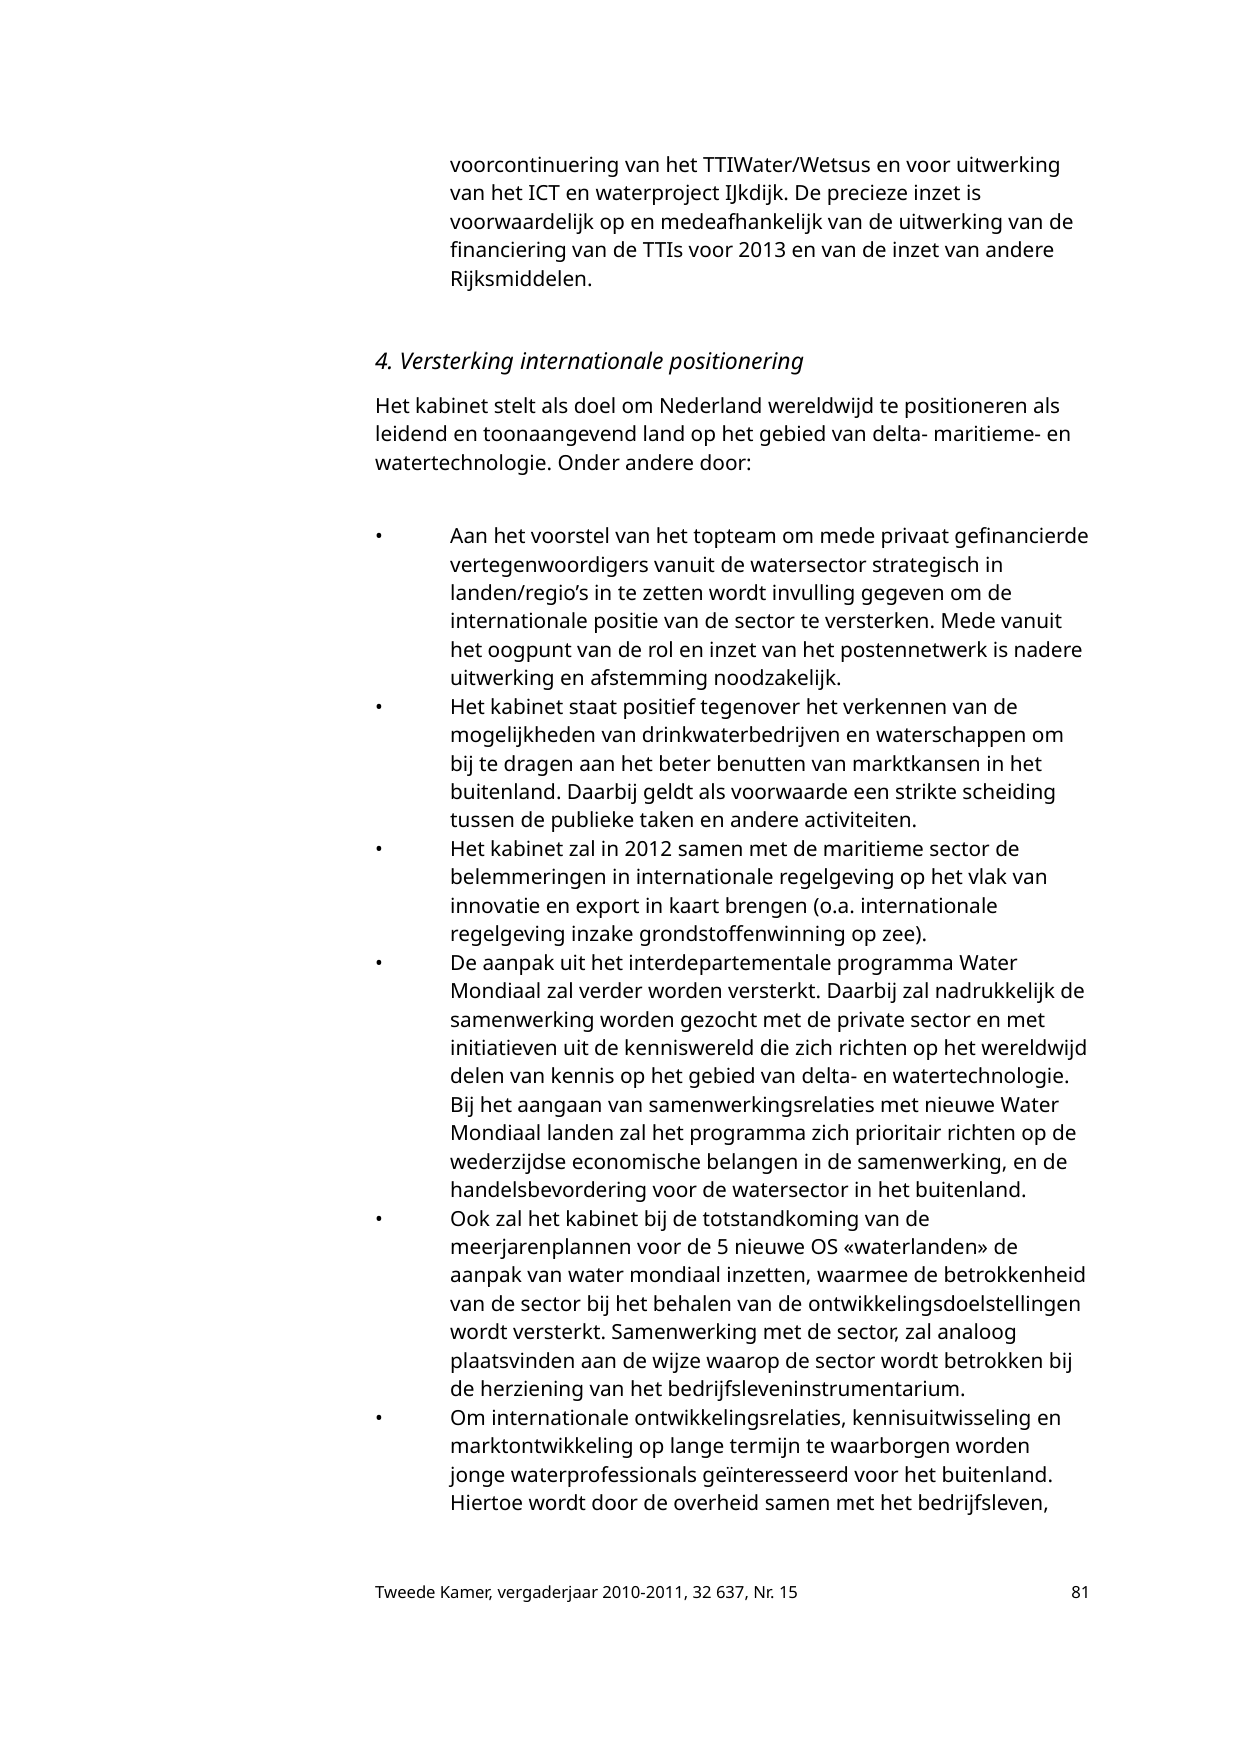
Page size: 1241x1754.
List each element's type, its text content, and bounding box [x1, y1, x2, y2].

list Aan het voorstel van het topteam om mede privaat gefinancierde vertegenwoordigers vanuit de watersector strategisch in landen/regio’s in te zetten wordt invulling gegeven om de internationale positie van de sector te versterken. Mede vanuit het oogpunt van de rol en inzet van het postennetwerk is nadere uitwerking en afstemming noodzakelijk. [375, 521, 1090, 692]
text Het kabinet stelt als doel om Nederland wereldwijd te positioneren als leidend en toonaangevend land op het gebied van delta- maritieme- en watertechnologie. Onder andere door: [375, 391, 1090, 476]
list Het kabinet staat positief tegenover het verkennen van de mogelijkheden van drinkwaterbedrijven en waterschappen om bij te dragen aan het beter benutten van marktkansen in het buitenland. Daarbij geldt als voorwaarde een strikte scheiding tussen de publieke taken en andere activiteiten. [375, 692, 1090, 834]
list Om internationale ontwikkelingsrelaties, kennisuitwisseling en marktontwikkeling op lange termijn te waarborgen worden jonge waterprofessionals geïnteresseerd voor het buitenland. Hiertoe wordt door de overheid samen met het bedrijfsleven, [375, 1403, 1090, 1517]
list voorcontinuering van het TTIWater/Wetsus en voor uitwerking van het ICT en waterproject IJkdijk. De precieze inzet is voorwaardelijk op en medeafhankelijk van de uitwerking van de financiering van de TTIs voor 2013 en van de inzet van andere Rijksmiddelen. [375, 150, 1090, 292]
list Het kabinet zal in 2012 samen met de maritieme sector de belemmeringen in internationale regelgeving op het vlak van innovatie en export in kaart brengen (o.a. internationale regelgeving inzake grondstoffenwinning op zee). [375, 834, 1090, 948]
list De aanpak uit het interdepartementale programma Water Mondiaal zal verder worden versterkt. Daarbij zal nadrukkelijk de samenwerking worden gezocht met de private sector en met initiatieven uit de kenniswereld die zich richten op het wereldwijd delen van kennis op het gebied van delta- en watertechnologie. Bij het aangaan van samenwerkingsrelaties met nieuwe Water Mondiaal landen zal het programma zich prioritair richten op de wederzijdse economische belangen in de samenwerking, en de handelsbevordering voor de watersector in het buitenland. [375, 948, 1090, 1204]
subtitle 4. Versterking internationale positionering [375, 345, 1090, 376]
list Ook zal het kabinet bij de totstandkoming van de meerjarenplannen voor de 5 nieuwe OS «waterlanden» de aanpak van water mondiaal inzetten, waarmee de betrokkenheid van de sector bij het behalen van de ontwikkelingsdoelstellingen wordt versterkt. Samenwerking met de sector, zal analoog plaatsvinden aan de wijze waarop de sector wordt betrokken bij de herziening van het bedrijfsleveninstrumentarium. [375, 1204, 1090, 1403]
